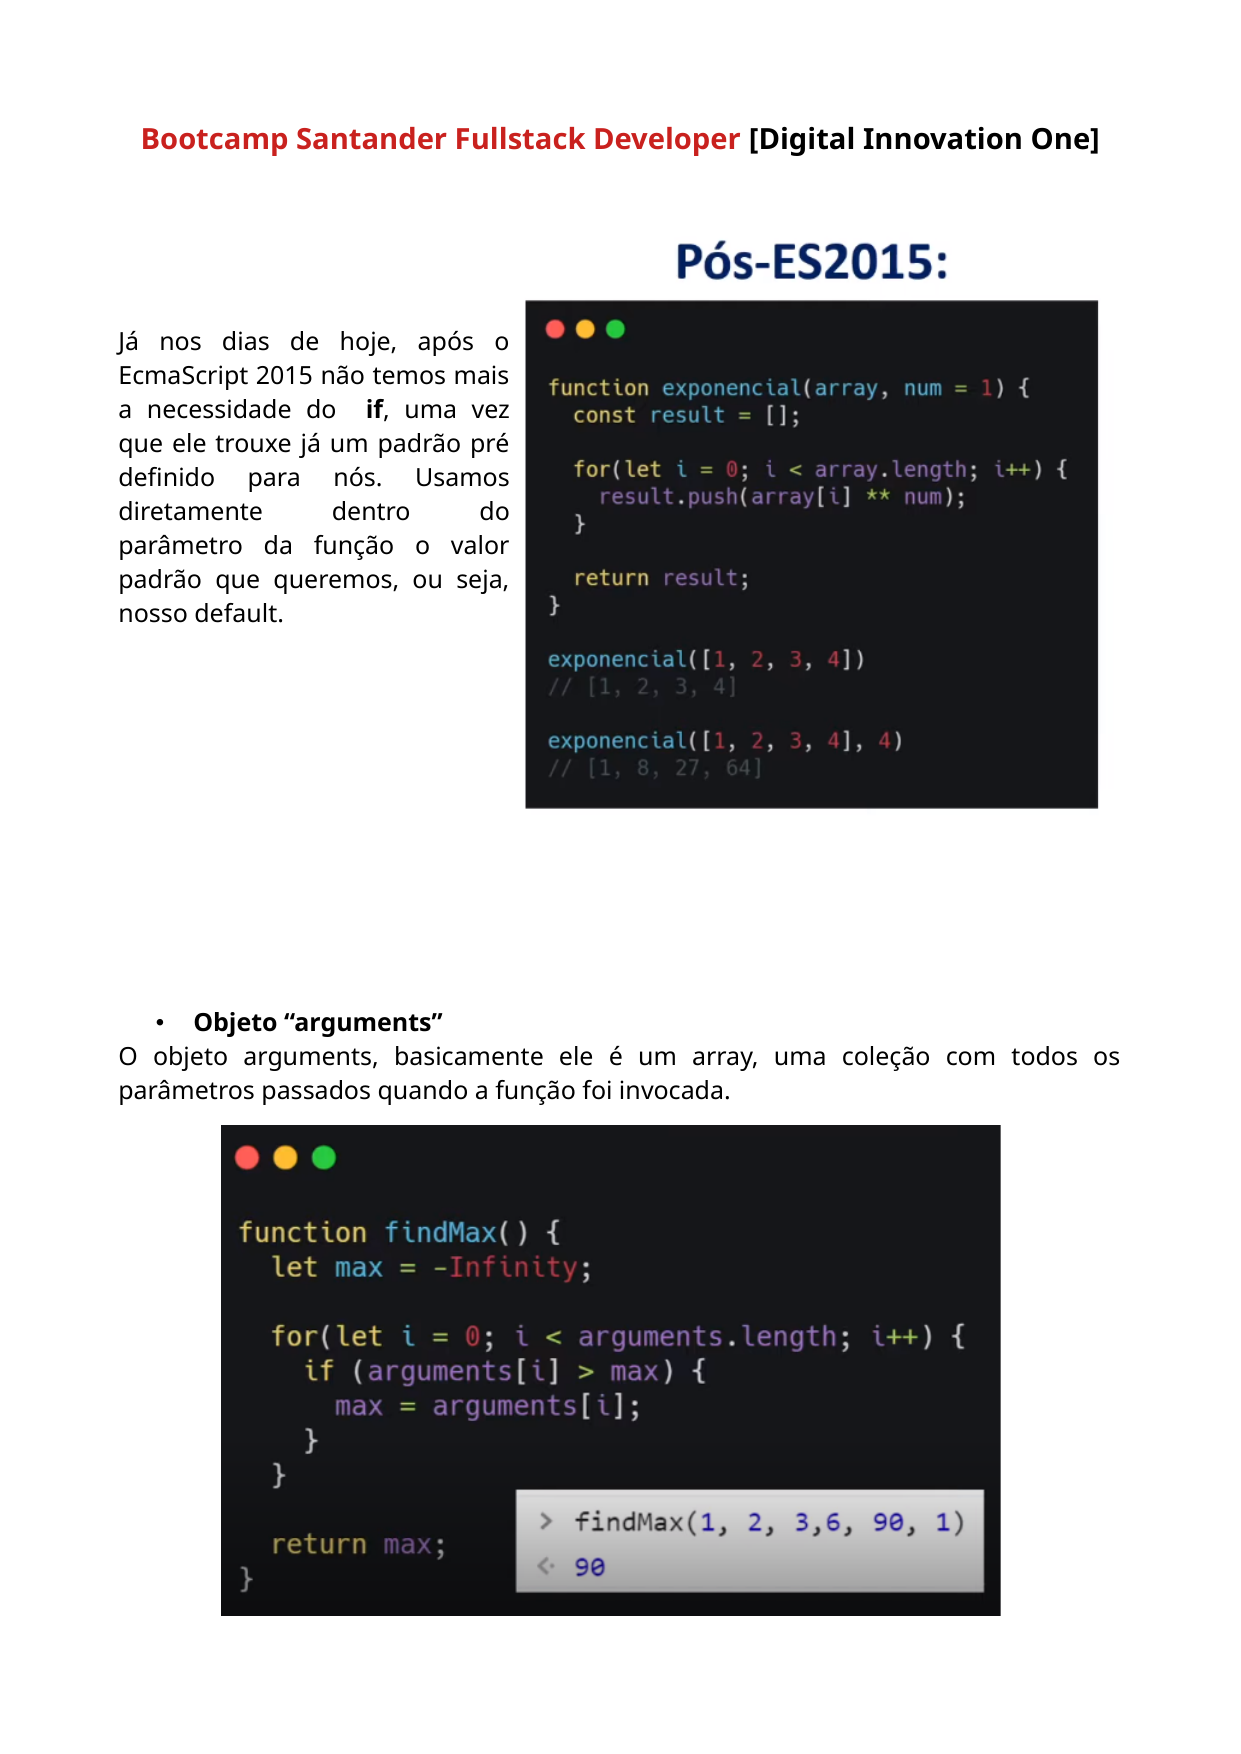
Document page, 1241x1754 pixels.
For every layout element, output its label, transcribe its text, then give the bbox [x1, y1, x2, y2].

picture [221, 1125, 1001, 1616]
list Objeto “arguments” [156, 1005, 1122, 1039]
text O objeto arguments, basicamente ele é um array, uma coleção com todos os parâmetros passados quando a função foi invocada. [118, 1039, 1122, 1107]
text Já nos dias de hoje, após o EcmaScript 2015 não temos mais a necessidade do if, uma vez que ele trouxe já um padrão pré definido para nós. Usamos diretamente dentro do parâmetro da função o valor padrão que queremos, ou seja, nosso default. [118, 323, 510, 630]
picture [510, 227, 1115, 822]
